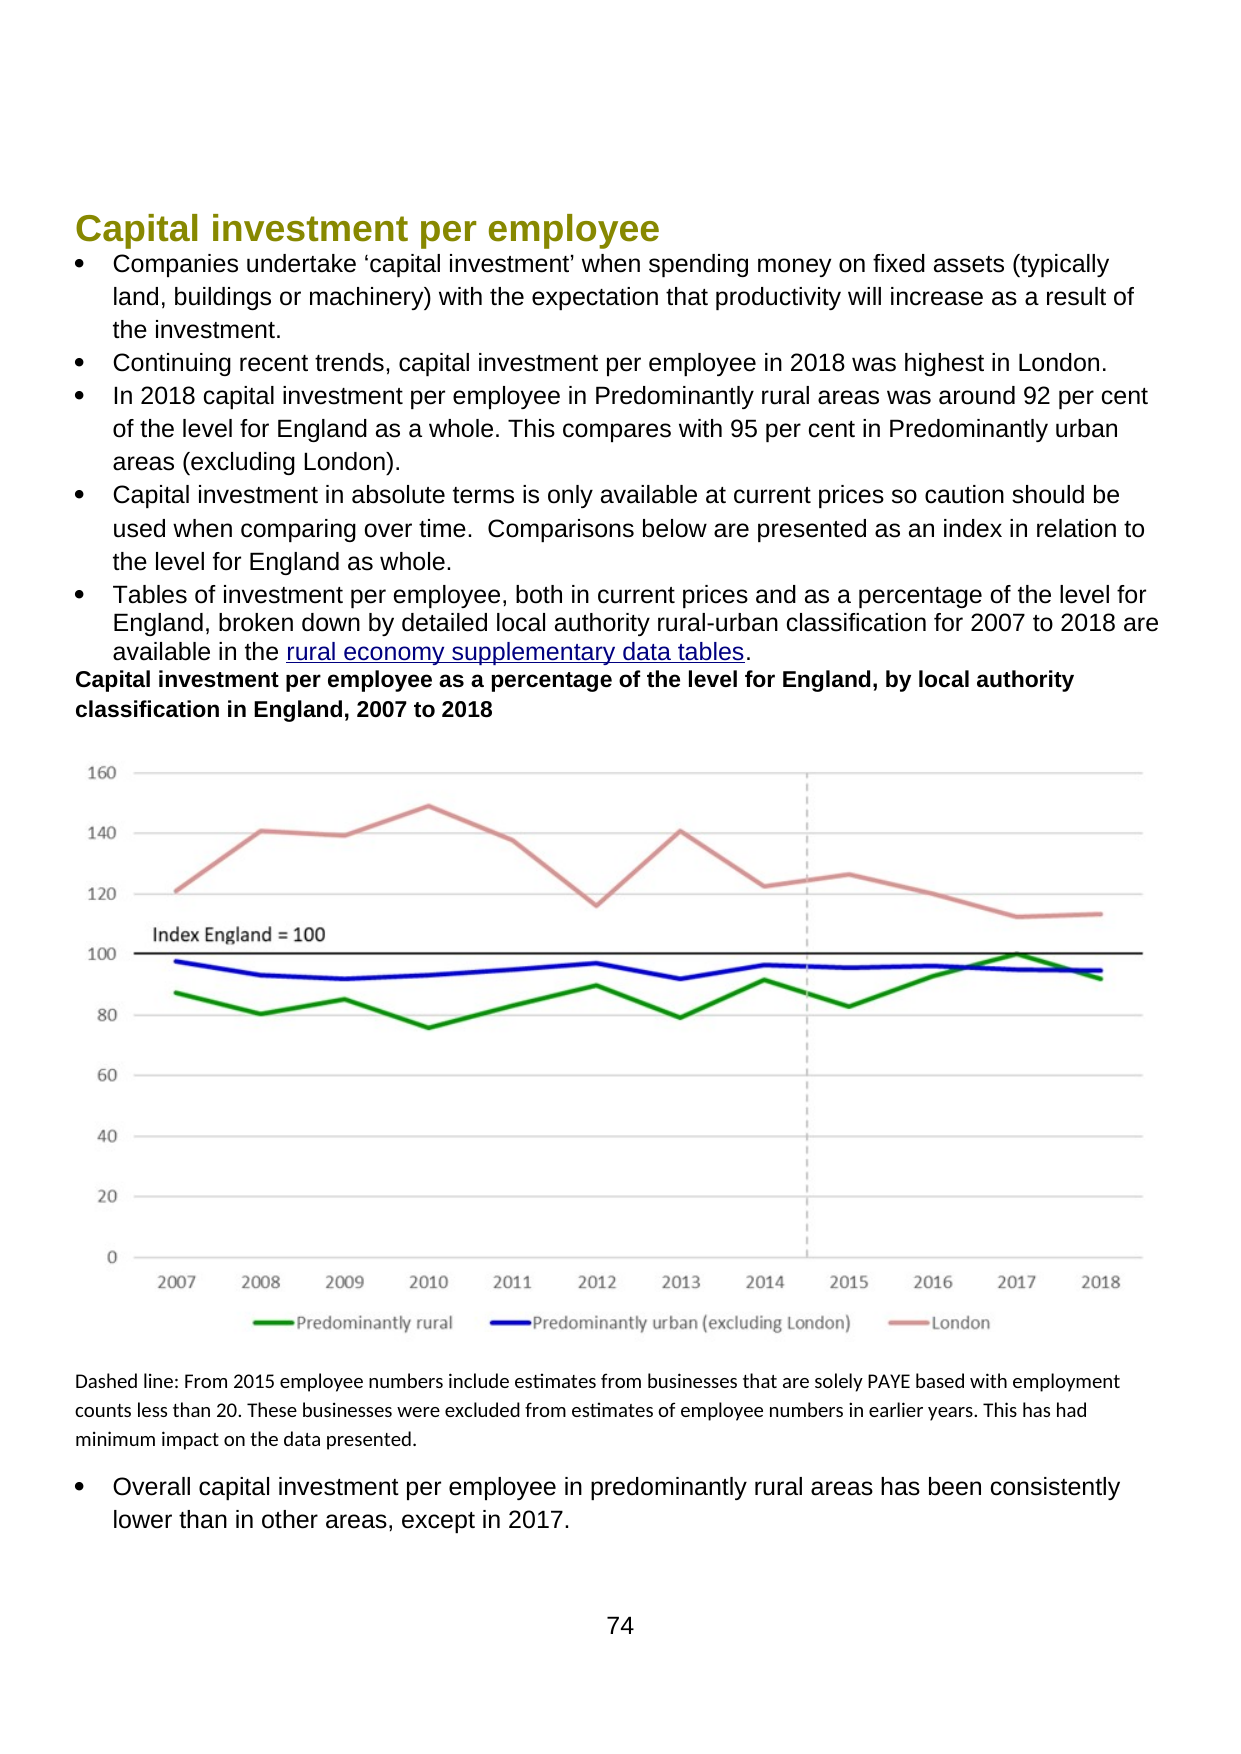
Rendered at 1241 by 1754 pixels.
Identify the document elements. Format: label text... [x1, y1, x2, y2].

text Capital investment per employee as a percentage of the level for England, by local authority classification in England, 2007 to 2018 [75, 666, 1165, 722]
list Overall capital investment per employee in predominantly rural areas has been consistently lower than in other areas, except in 2017. [75, 1472, 1165, 1534]
list Tables of investment per employee, both in current prices and as a percentage of the level for England, broken down by detailed local authority rural-urban classification for 2007 to 2018 are available in the rural economy supplementary data tables. [75, 579, 1165, 666]
list Continuing recent trends, capital investment per employee in 2018 was highest in London. [75, 348, 1165, 377]
list In 2018 capital investment per employee in Predominantly rural areas was around 92 per cent of the level for England as a whole. This compares with 95 per cent in Predominantly urban areas (excluding London). [75, 381, 1165, 476]
list Companies undertake ‘capital investment’ when spending money on fixed assets (typically land, buildings or machinery) with the expectation that productivity will increase as a result of the investment. [75, 249, 1165, 344]
text Dashed line: From 2015 employee numbers include estimates from businesses that are solely PAYE based with employment counts less than 20. These businesses were excluded from estimates of employee numbers in earlier years. This has had minimum impact on the data presented. [75, 1368, 1165, 1452]
subtitle Capital investment per employee [75, 206, 1165, 249]
list Capital investment in absolute terms is only available at current prices so caution should be used when comparing over time. Comparisons below are presented as an index in relation to the level for England as whole. [75, 480, 1165, 575]
